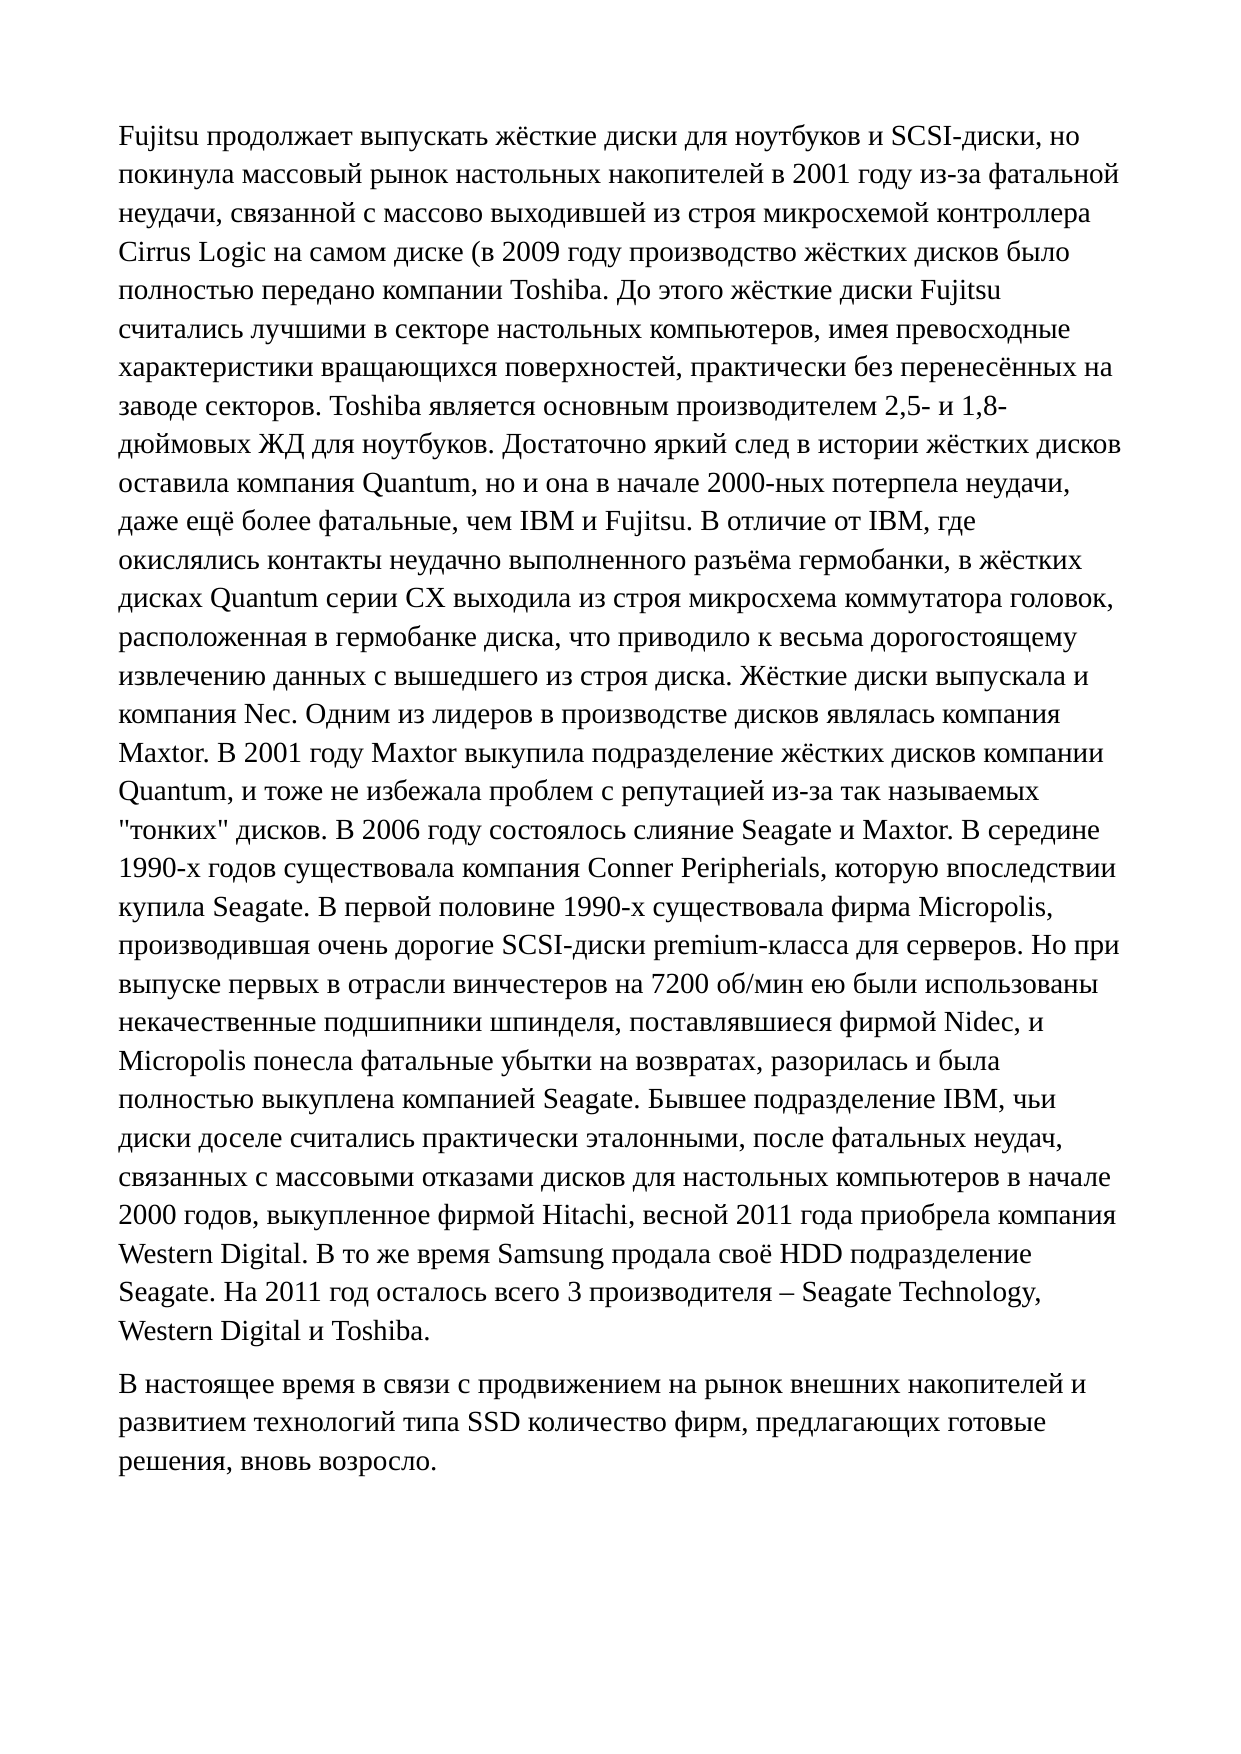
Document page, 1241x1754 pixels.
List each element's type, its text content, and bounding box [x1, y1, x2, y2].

text Fujitsu продолжает выпускать жёсткие диски для ноутбуков и SCSI-диски, но покинула массовый рынок настольных накопителей в 2001 году из-за фатальной неудачи, связанной с массово выходившей из строя микросхемой контроллера Cirrus Logic на самом диске (в 2009 году производство жёстких дисков было полностью передано компании Toshiba. До этого жёсткие диски Fujitsu считались лучшими в секторе настольных компьютеров, имея превосходные характеристики вращающихся поверхностей, практически без перенесённых на заводе секторов. Toshiba является основным производителем 2,5- и 1,8-дюймовых ЖД для ноутбуков. Достаточно яркий след в истории жёстких дисков оставила компания Quantum, но и она в начале 2000-ных потерпела неудачи, даже ещё более фатальные, чем IBM и Fujitsu. В отличие от IBM, где окислялись контакты неудачно выполненного разъёма гермобанки, в жёстких дисках Quantum серии CX выходила из строя микросхема коммутатора головок, расположенная в гермобанке диска, что приводило к весьма дорогостоящему извлечению данных с вышедшего из строя диска. Жёсткие диски выпускала и компания Nec. Одним из лидеров в производстве дисков являлась компания Maxtor. В 2001 году Maxtor выкупила подразделение жёстких дисков компании Quantum, и тоже не избежала проблем с репутацией из-за так называемых "тонких" дисков. В 2006 году состоялось слияние Seagate и Maxtor. В середине 1990-х годов существовала компания Conner Peripherials, которую впоследствии купила Seagate. В первой половине 1990-х существовала фирма Micropolis, производившая очень дорогие SCSI-диски premium-класса для серверов. Но при выпуске первых в отрасли винчестеров на 7200 об/мин ею были использованы некачественные подшипники шпинделя, поставлявшиеся фирмой Nidec, и Micropolis понесла фатальные убытки на возвратах, разорилась и была полностью выкуплена компанией Seagate. Бывшее подразделение IBM, чьи диски доселе считались практически эталонными, после фатальных неудач, связанных с массовыми отказами дисков для настольных компьютеров в начале 2000 годов, выкупленное фирмой Hitachi, весной 2011 года приобрела компания Western Digital. В то же время Samsung продала своё HDD подразделение Seagate. На 2011 год осталось всего 3 производителя – Seagate Technology, Western Digital и Toshiba. [118, 118, 1122, 1346]
text В настоящее время в связи с продвижением на рынок внешних накопителей и развитием технологий типа SSD количество фирм, предлагающих готовые решения, вновь возросло. [118, 1366, 1122, 1477]
